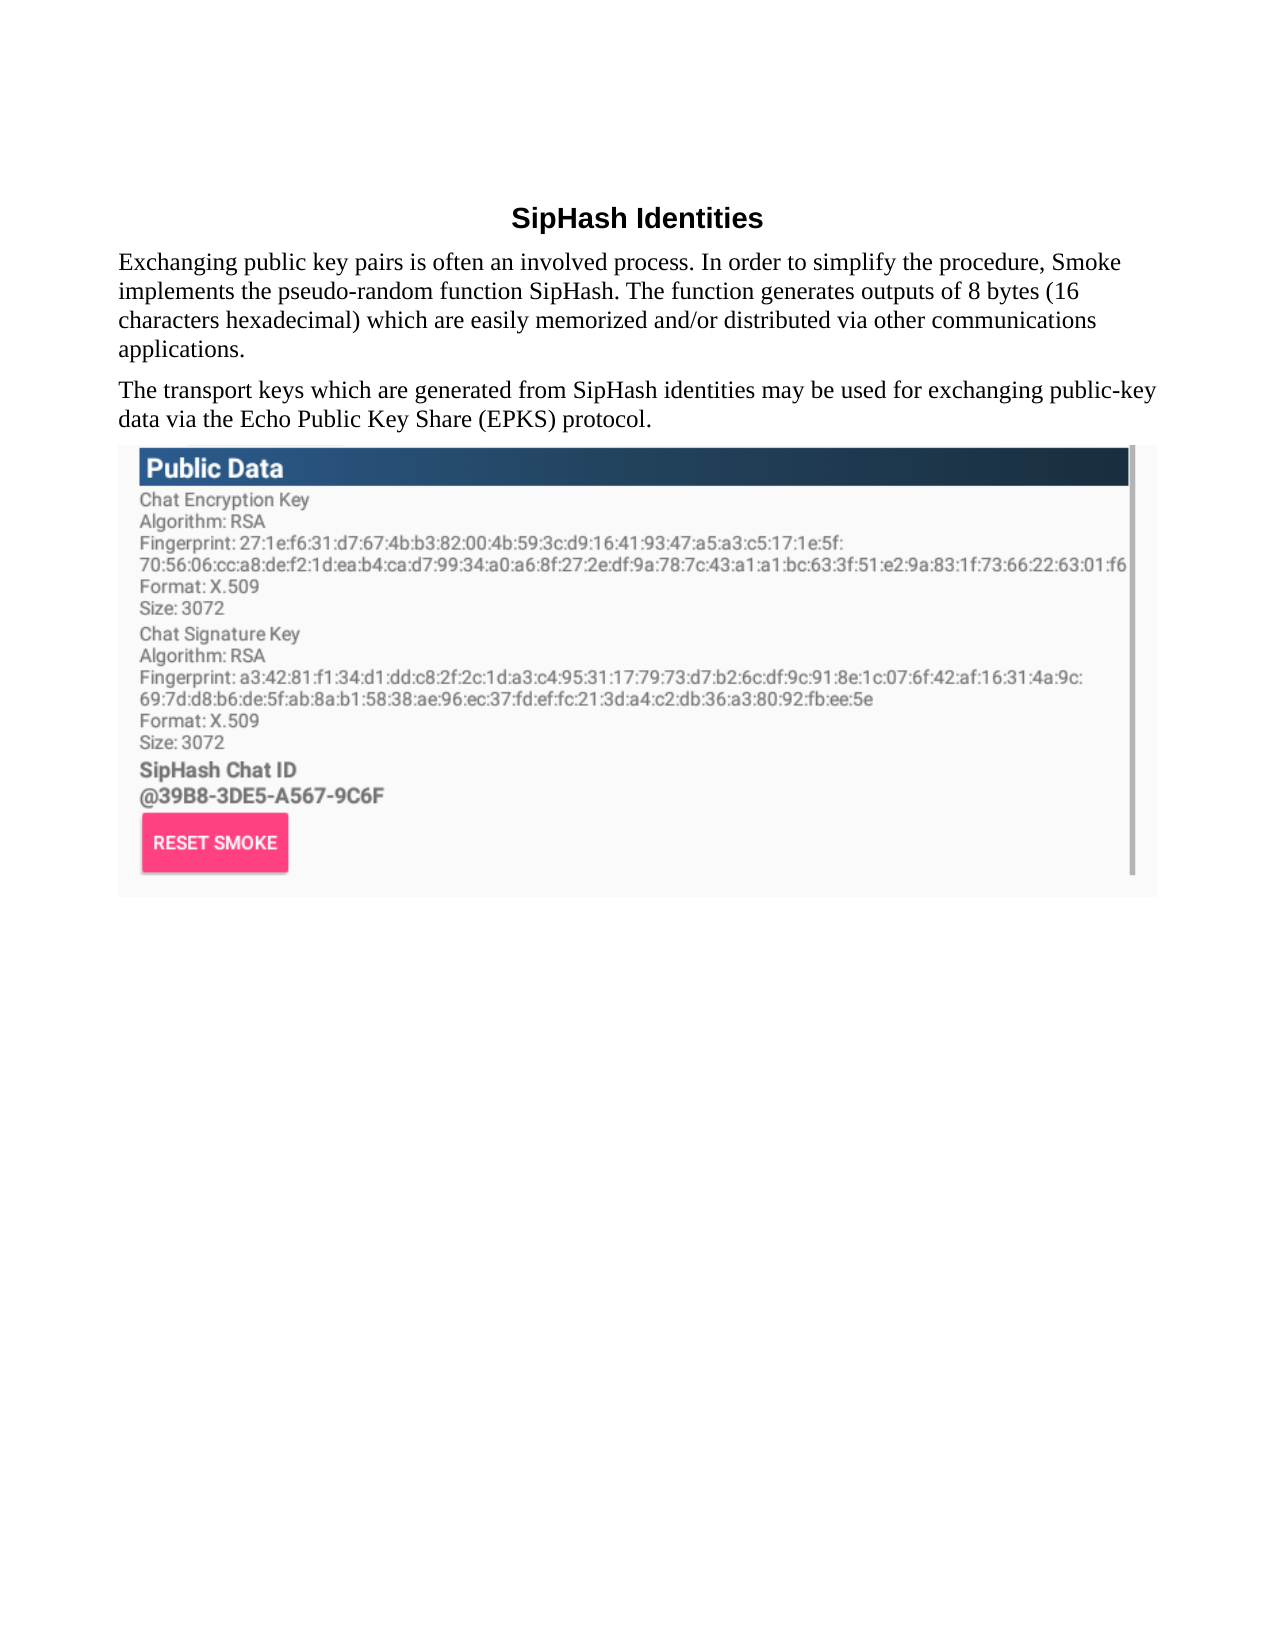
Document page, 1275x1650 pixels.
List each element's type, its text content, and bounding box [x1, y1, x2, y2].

text The transport keys which are generated from SipHash identities may be used for exchanging public-key data via the Echo Public Key Share (EPKS) protocol. [118, 375, 1157, 432]
subtitle SipHash Identities [118, 201, 1157, 235]
picture [118, 445, 1157, 897]
text Exchanging public key pairs is often an involved process. In order to simplify the procedure, Smoke implements the pseudo-random function SipHash. The function generates outputs of 8 bytes (16 characters hexadecimal) which are easily memorized and/or distributed via other communications applications. [118, 247, 1157, 362]
